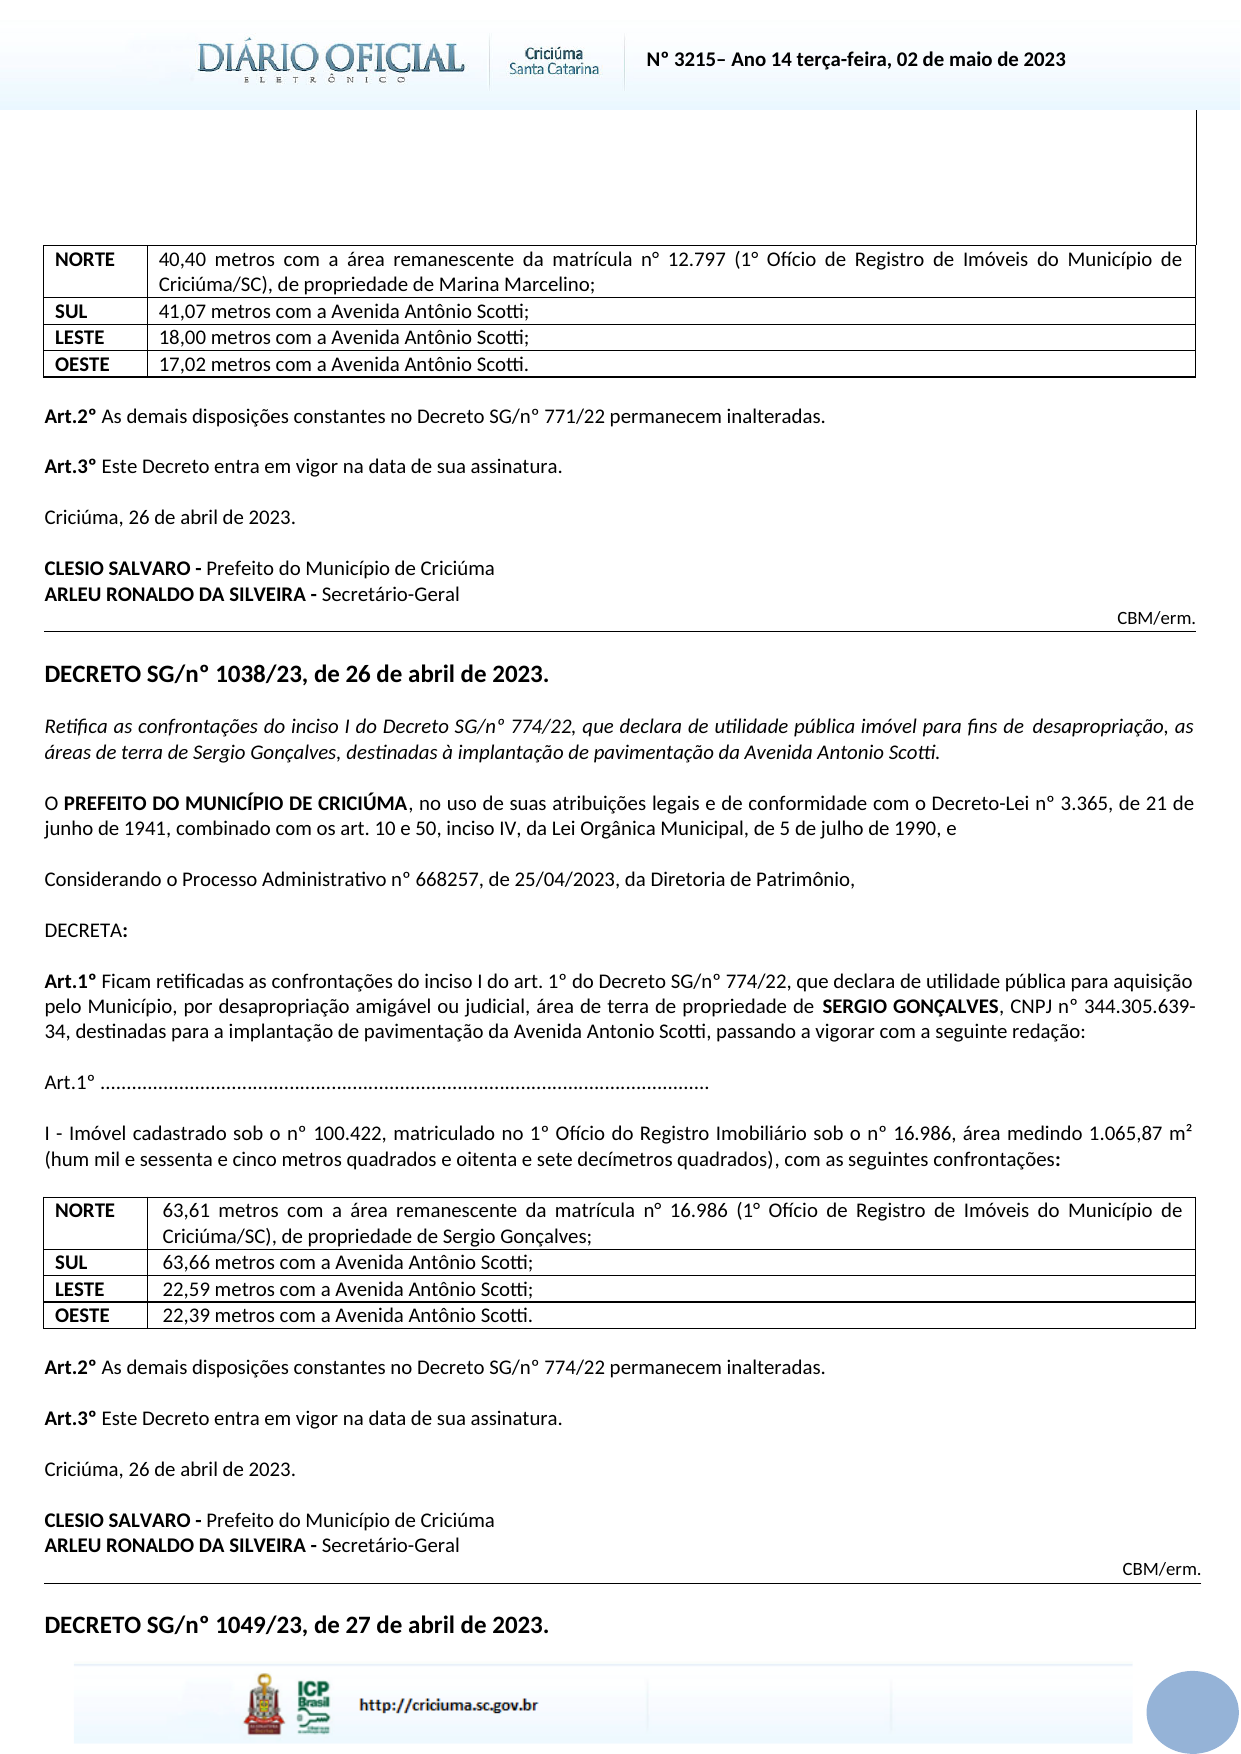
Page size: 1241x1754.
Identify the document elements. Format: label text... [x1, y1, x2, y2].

table_cell 41,07 metros com a Avenida Antônio Scotti; [148, 298, 1195, 323]
text Art.2º As demais disposições constantes no Decreto SG/nº 774/22 permanecem inalteradas. [44, 1354, 1196, 1380]
text CBM/erm. [44, 1558, 1201, 1583]
text Art.1º .................................................................................................................... [44, 1069, 1196, 1095]
table_cell OESTE [44, 351, 147, 376]
table_cell LESTE [44, 1276, 147, 1301]
table_header NORTE [44, 246, 147, 297]
text CLESIO SALVARO - Prefeito do Município de Criciúma [44, 555, 1240, 581]
table_cell LESTE [44, 325, 147, 350]
text Considerando o Processo Administrativo nº 668257, de 25/04/2023, da Diretoria de Patrimônio, [44, 866, 1196, 892]
text Criciúma, 26 de abril de 2023. [44, 1456, 1196, 1481]
text Art.2º As demais disposições constantes no Decreto SG/nº 771/22 permanecem inalteradas. [44, 403, 1196, 428]
table_cell SUL [44, 1250, 147, 1275]
text DECRETO SG/nº 1049/23, de 27 de abril de 2023. [44, 1609, 1196, 1639]
text DECRETA: [44, 917, 1196, 942]
table_header 63,61 metros com a área remanescente da matrícula n° 16.986 (1° Ofício de Registro de Imóveis do Município de Criciúma/SC), de propriedade de Sergio Gonçalves; [148, 1198, 1195, 1248]
table_cell SUL [44, 298, 147, 323]
text CLESIO SALVARO - Prefeito do Município de Criciúma [44, 1507, 1240, 1532]
text Art.1º Ficam retificadas as confrontações do inciso I do art. 1º do Decreto SG/nº 774/22, que declara de utilidade pública para aquisição pelo Município, por desapropriação amigável ou judicial, área de terra de propriedade de SERGIO GONÇALVES, CNPJ nº 344.305.639-34, destinadas para a implantação de pavimentação da Avenida Antonio Scotti, passando a vigorar com a seguinte redação: [44, 968, 1196, 1044]
text DECRETO SG/nº 1038/23, de 26 de abril de 2023. [44, 658, 1196, 688]
text Retifica as confrontações do inciso I do Decreto SG/nº 774/22, que declara de utilidade pública imóvel para fins de desapropriação, as áreas de terra de Sergio Gonçalves, destinadas à implantação de pavimentação da Avenida Antonio Scotti. [44, 714, 1196, 764]
text Art.3º Este Decreto entra em vigor na data de sua assinatura. [44, 1405, 1196, 1431]
table_cell 22,39 metros com a Avenida Antônio Scotti. [148, 1303, 1195, 1328]
table_header 40,40 metros com a área remanescente da matrícula n° 12.797 (1° Ofício de Registro de Imóveis do Município de Criciúma/SC), de propriedade de Marina Marcelino; [148, 246, 1195, 297]
text CBM/erm. [44, 606, 1196, 631]
table_cell 22,59 metros com a Avenida Antônio Scotti; [148, 1276, 1195, 1301]
text ARLEU RONALDO DA SILVEIRA - Secretário-Geral [44, 581, 1240, 606]
text I - Imóvel cadastrado sob o nº 100.422, matriculado no 1º Ofício do Registro Imobiliário sob o nº 16.986, área medindo 1.065,87 m² (hum mil e sessenta e cinco metros quadrados e oitenta e sete decímetros quadrados), com as seguintes confrontações: [44, 1120, 1196, 1171]
table_header NORTE [44, 1198, 147, 1248]
table_cell 17,02 metros com a Avenida Antônio Scotti. [148, 351, 1195, 376]
table_cell 18,00 metros com a Avenida Antônio Scotti; [148, 325, 1195, 350]
text Criciúma, 26 de abril de 2023. [44, 504, 1196, 530]
text ARLEU RONALDO DA SILVEIRA - Secretário-Geral [44, 1532, 1240, 1558]
text O PREFEITO DO MUNICÍPIO DE CRICIÚMA, no uso de suas atribuições legais e de conformidade com o Decreto-Lei nº 3.365, de 21 de junho de 1941, combinado com os art. 10 e 50, inciso IV, da Lei Orgânica Municipal, de 5 de julho de 1990, e [44, 790, 1196, 841]
text Art.3º Este Decreto entra em vigor na data de sua assinatura. [44, 454, 1196, 479]
table_cell OESTE [44, 1303, 147, 1328]
table_cell 63,66 metros com a Avenida Antônio Scotti; [148, 1250, 1195, 1275]
